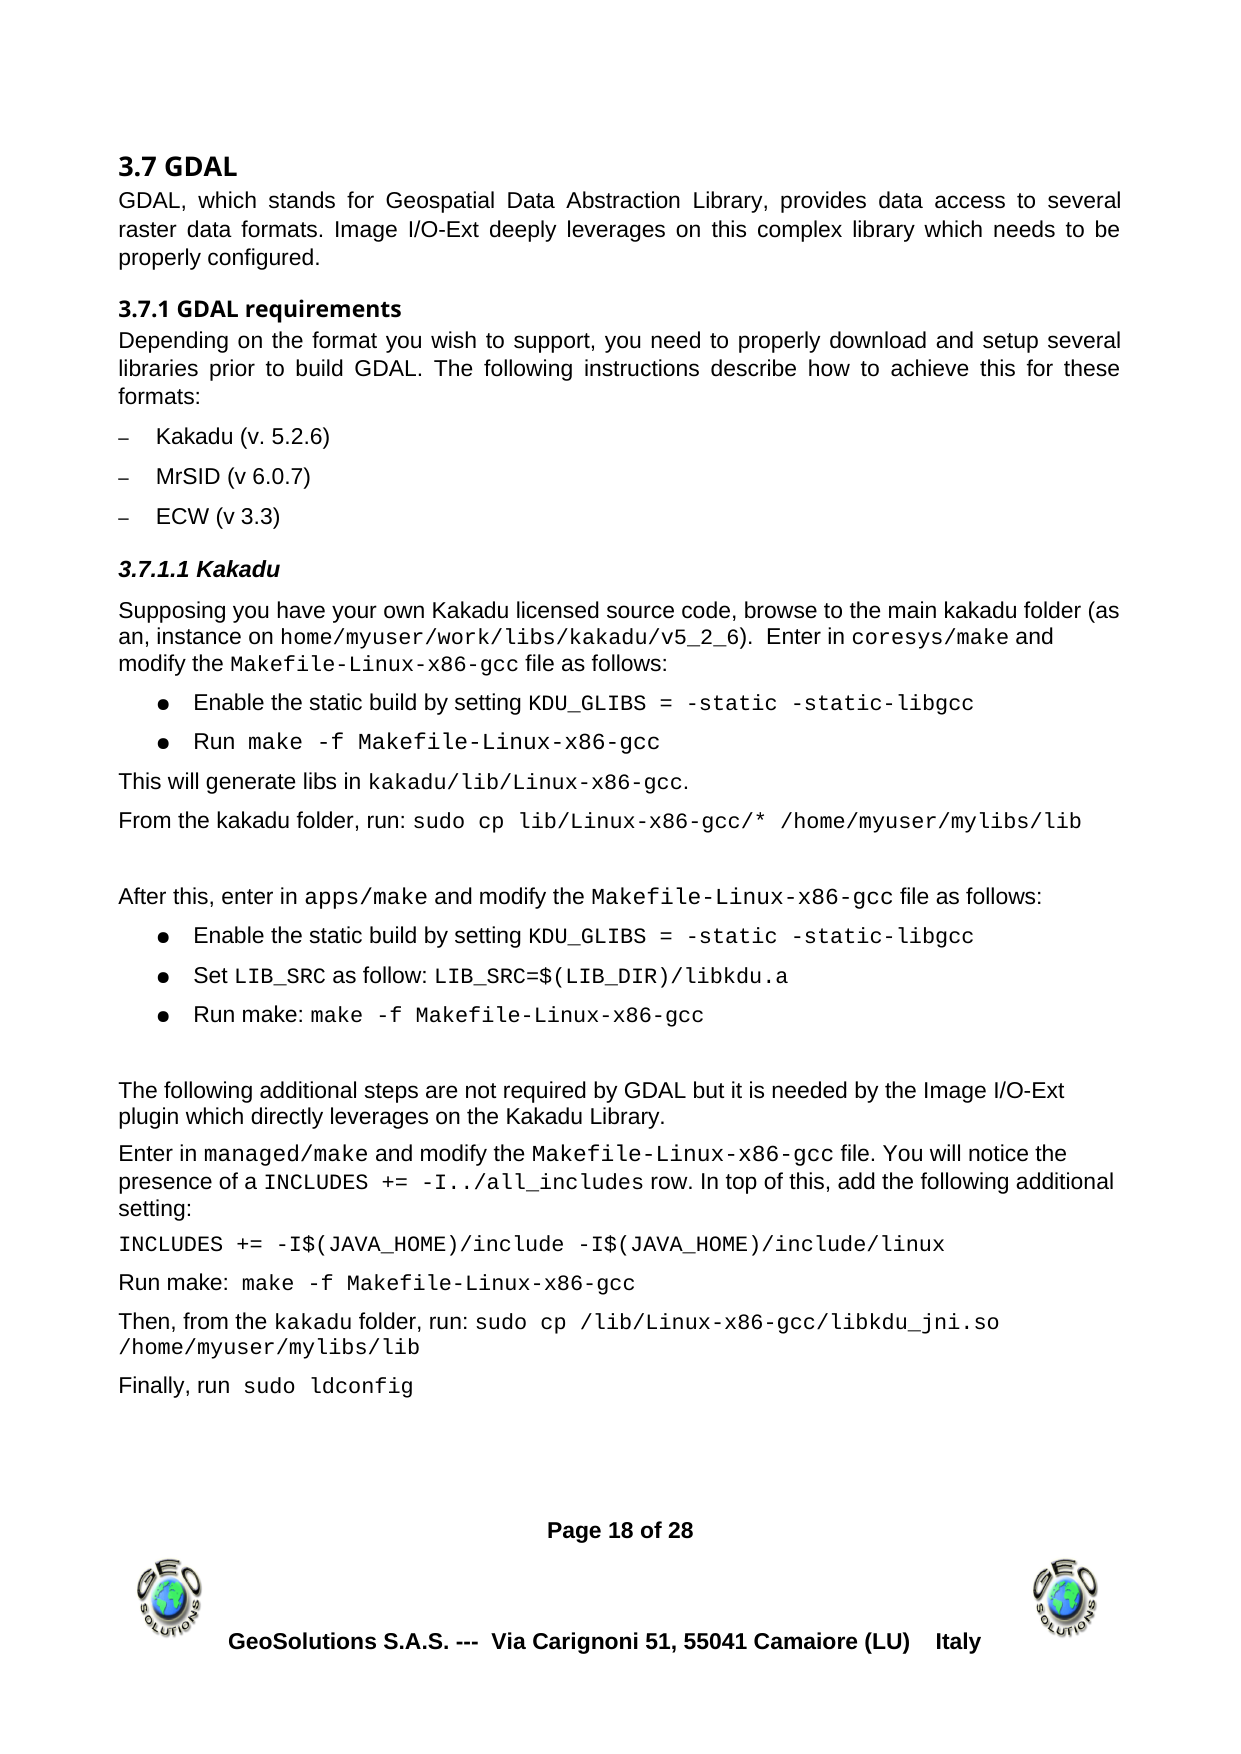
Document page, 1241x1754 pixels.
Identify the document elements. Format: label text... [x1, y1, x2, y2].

list Run make: make -f Makefile-Linux-x86-gcc [156, 1001, 1122, 1029]
text Then, from the kakadu folder, run: sudo cp /lib/Linux-x86-gcc/libkdu_jni.so /home/myuser/mylibs/lib [118, 1309, 1122, 1361]
list Enable the static build by setting KDU_GLIBS = -static -static-libgcc [156, 690, 1122, 717]
list Enable the static build by setting KDU_GLIBS = -static -static-libgcc [156, 923, 1122, 951]
list MrSID (v 6.0.7) [118, 464, 1122, 489]
list Kakadu (v. 5.2.6) [118, 424, 1122, 449]
text Enter in managed/make and modify the Makefile-Linux-x86-gcc file. You will notice the presence of a INCLUDES += -I../all_includes row. In top of this, add the following additional setting: [118, 1141, 1122, 1221]
text The following additional steps are not required by GDAL but it is needed by the Image I/O-Ext plugin which directly leverages on the Kakadu Library. [118, 1078, 1122, 1129]
text Depending on the format you wish to support, you need to properly download and setup several libraries prior to build GDAL. The following instructions describe how to achieve this for these formats: [118, 328, 1122, 409]
list ECW (v 3.3) [118, 504, 1122, 529]
text This will generate libs in kakadu/lib/Linux-x86-gcc. [118, 768, 1122, 796]
picture [134, 1552, 205, 1641]
text INCLUDES += -I$(JAVA_HOME)/include -I$(JAVA_HOME)/include/linux [118, 1233, 1122, 1258]
text From the kakadu folder, run: sudo cp lib/Linux-x86-gcc/* /home/myuser/mylibs/lib [118, 807, 1122, 835]
list Run make -f Makefile-Linux-x86-gcc [156, 729, 1122, 757]
list Set LIB_SRC as follow: LIB_SRC=$(LIB_DIR)/libkdu.a [156, 962, 1122, 989]
picture [1030, 1552, 1101, 1641]
text After this, enter in apps/make and modify the Makefile-Linux-x86-gcc file as follows: [118, 884, 1122, 911]
subtitle GDAL [118, 148, 1122, 184]
text GDAL, which stands for Geospatial Data Abstraction Library, provides data access to several raster data formats. Image I/O-Ext deeply leverages on this complex library which needs to be properly configured. [118, 188, 1122, 270]
text Run make: make -f Makefile-Linux-x86-gcc [118, 1270, 1122, 1297]
subtitle Kakadu [118, 557, 1122, 583]
text Finally, run sudo ldconfig [118, 1373, 1122, 1400]
text Supposing you have your own Kakadu licensed source code, browse to the main kakadu folder (as an, instance on home/myuser/work/libs/kakadu/v5_2_6). Enter in coresys/make and modify the Makefile-Linux-x86-gcc file as follows: [118, 598, 1122, 678]
subtitle GDAL requirements [118, 293, 1122, 324]
